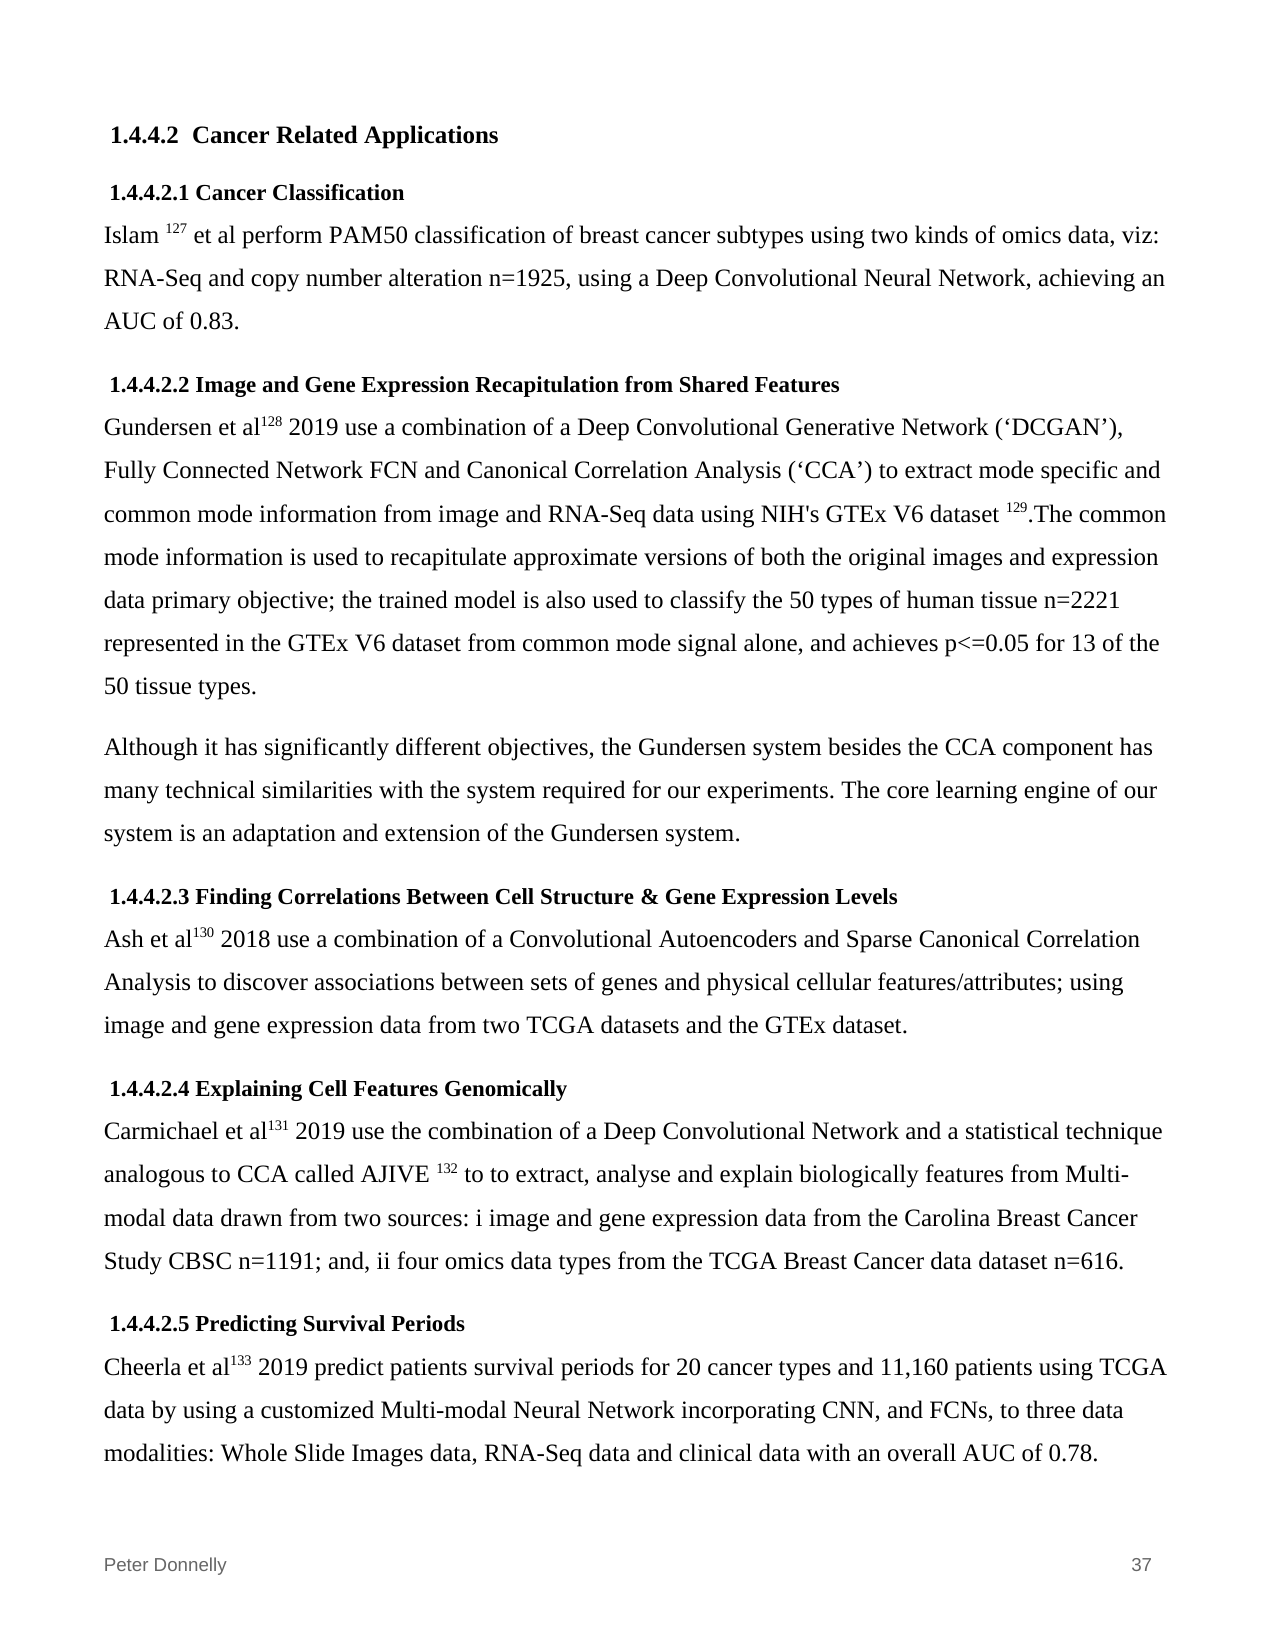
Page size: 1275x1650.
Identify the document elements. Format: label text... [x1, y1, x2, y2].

text Ash et al 2018 use a combination of a Convolutional Autoencoders and Sparse Canonical Correlation Analysis to discover associations between sets of genes and physical cellular features/attributes; using image and gene expression data from two TCGA datasets and the GTEx dataset. [103, 924, 1181, 1039]
subtitle Finding Correlations Between Cell Structure & Gene Expression Levels [103, 883, 1181, 909]
subtitle Image and Gene Expression Recapitulation from Shared Features [103, 371, 1181, 397]
text Although it has significantly different objectives, the Gundersen system besides the CCA component has many technical similarities with the system required for our experiments. The core learning engine of our system is an adaptation and extension of the Gundersen system. [103, 732, 1181, 847]
subtitle Predicting Survival Periods [103, 1310, 1181, 1337]
text Gundersen et al 2019 use a combination of a Deep Convolutional Generative Network (‘DCGAN’), Fully Connected Network FCN and Canonical Correlation Analysis (‘CCA’) to extract mode specific and common mode information from image and RNA-Seq data using NIH's GTEx V6 dataset .The common mode information is used to recapitulate approximate versions of both the original images and expression data primary objective; the trained model is also used to classify the 50 types of human tissue n=2221 represented in the GTEx V6 dataset from common mode signal alone, and achieves p<=0.05 for 13 of the 50 tissue types. [103, 412, 1181, 700]
subtitle Cancer Related Applications [103, 120, 1181, 148]
subtitle Cancer Classification [103, 179, 1181, 205]
text Cheerla et al 2019 predict patients survival periods for 20 cancer types and 11,160 patients using TCGA data by using a customized Multi-modal Neural Network incorporating CNN, and FCNs, to three data modalities: Whole Slide Images data, RNA-Seq data and clinical data with an overall AUC of 0.78. [103, 1352, 1181, 1467]
text Carmichael et al 2019 use the combination of a Deep Convolutional Network and a statistical technique analogous to CCA called AJIVE to to extract, analyse and explain biologically features from Multi-modal data drawn from two sources: i image and gene expression data from the Carolina Breast Cancer Study CBSC n=1191; and, ii four omics data types from the TCGA Breast Cancer data dataset n=616. [103, 1116, 1181, 1274]
subtitle Explaining Cell Features Genomically [103, 1075, 1181, 1101]
text Islam et al perform PAM50 classification of breast cancer subtypes using two kinds of omics data, viz: RNA-Seq and copy number alteration n=1925, using a Deep Convolutional Neural Network, achieving an AUC of 0.83. [103, 220, 1181, 335]
